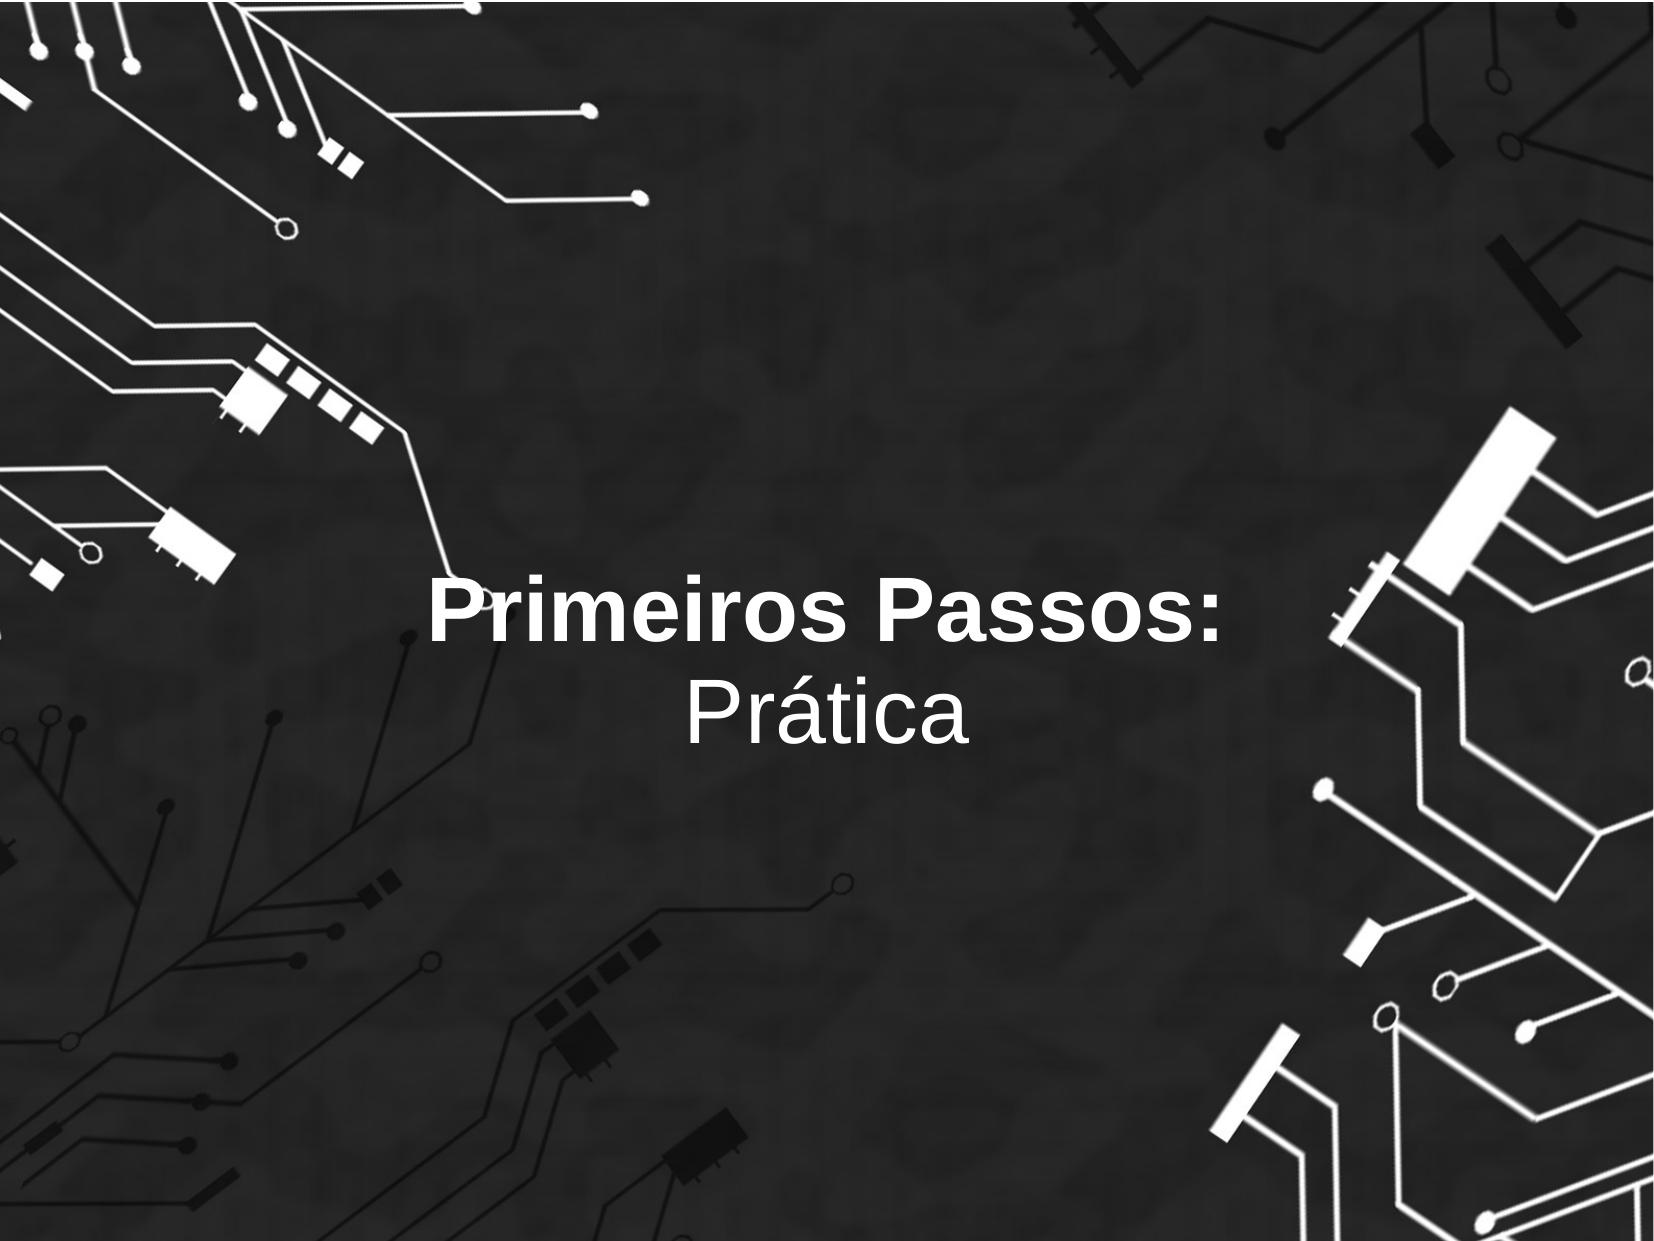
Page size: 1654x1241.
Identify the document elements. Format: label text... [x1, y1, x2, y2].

title Primeiros Passos: Prática [82, 557, 1571, 765]
picture [0, 2, 1654, 1241]
